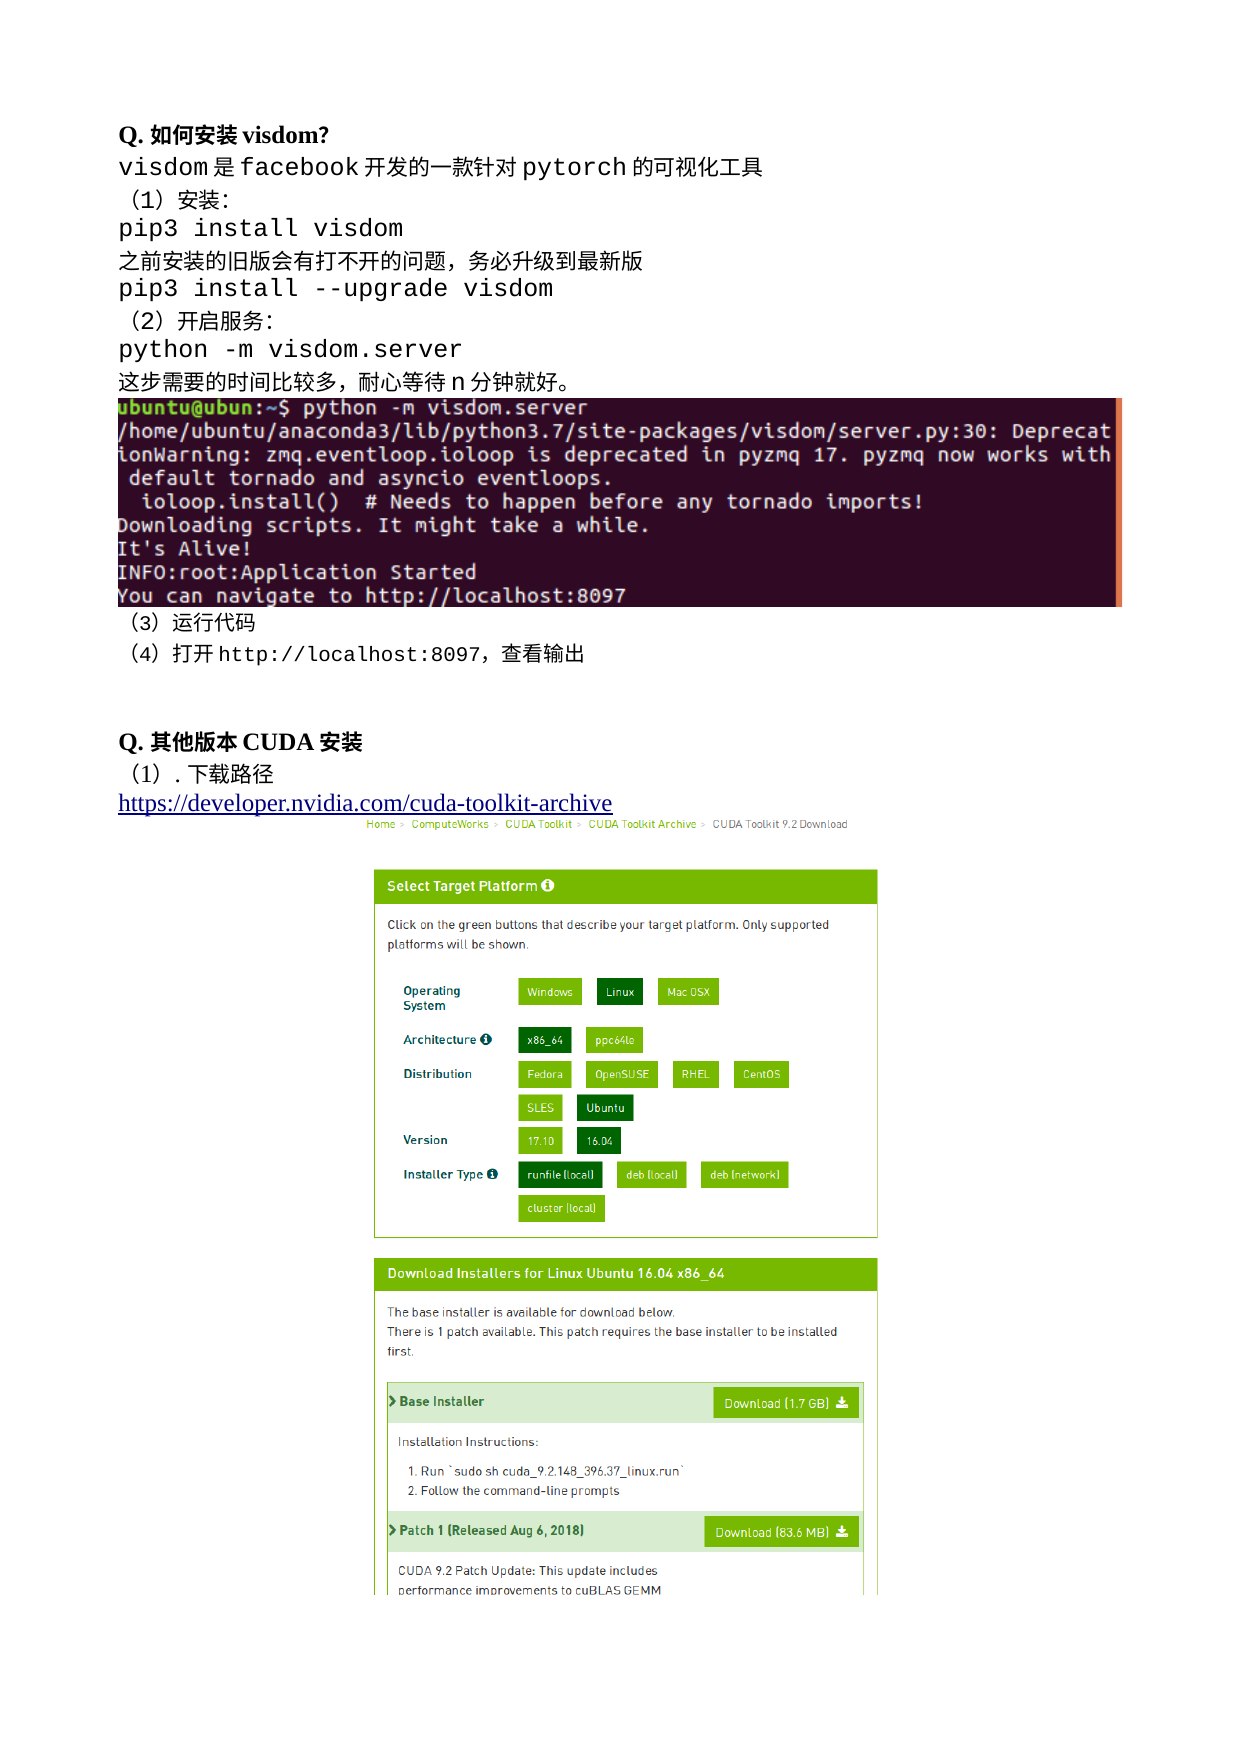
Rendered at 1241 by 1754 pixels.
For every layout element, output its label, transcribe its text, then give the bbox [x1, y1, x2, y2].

picture [118, 398, 1123, 607]
text pip3 install --upgrade visdom [118, 276, 1122, 304]
text Q. 如何安装visdom？ [118, 118, 1122, 150]
text （4）打开http://localhost:8097，查看输出 [118, 637, 1122, 667]
text （1）安装： [118, 183, 1122, 216]
text 这步需要的时间比较多，耐心等待n分钟就好。 [118, 365, 1122, 398]
text python -m visdom.server [118, 337, 1122, 365]
text （1）. 下载路径 [118, 757, 1122, 788]
text https://developer.nvidia.com/cuda-toolkit-archive [118, 788, 1122, 817]
text visdom是facebook开发的一款针对pytorch的可视化工具 [118, 150, 1122, 183]
text pip3 install visdom [118, 216, 1122, 244]
text 之前安装的旧版会有打不开的问题，务必升级到最新版 [118, 244, 1122, 276]
picture [355, 817, 886, 1595]
text （3）运行代码 [118, 607, 1122, 637]
text （2）开启服务： [118, 304, 1122, 337]
text Q. 其他版本CUDA安装 [118, 725, 1122, 757]
